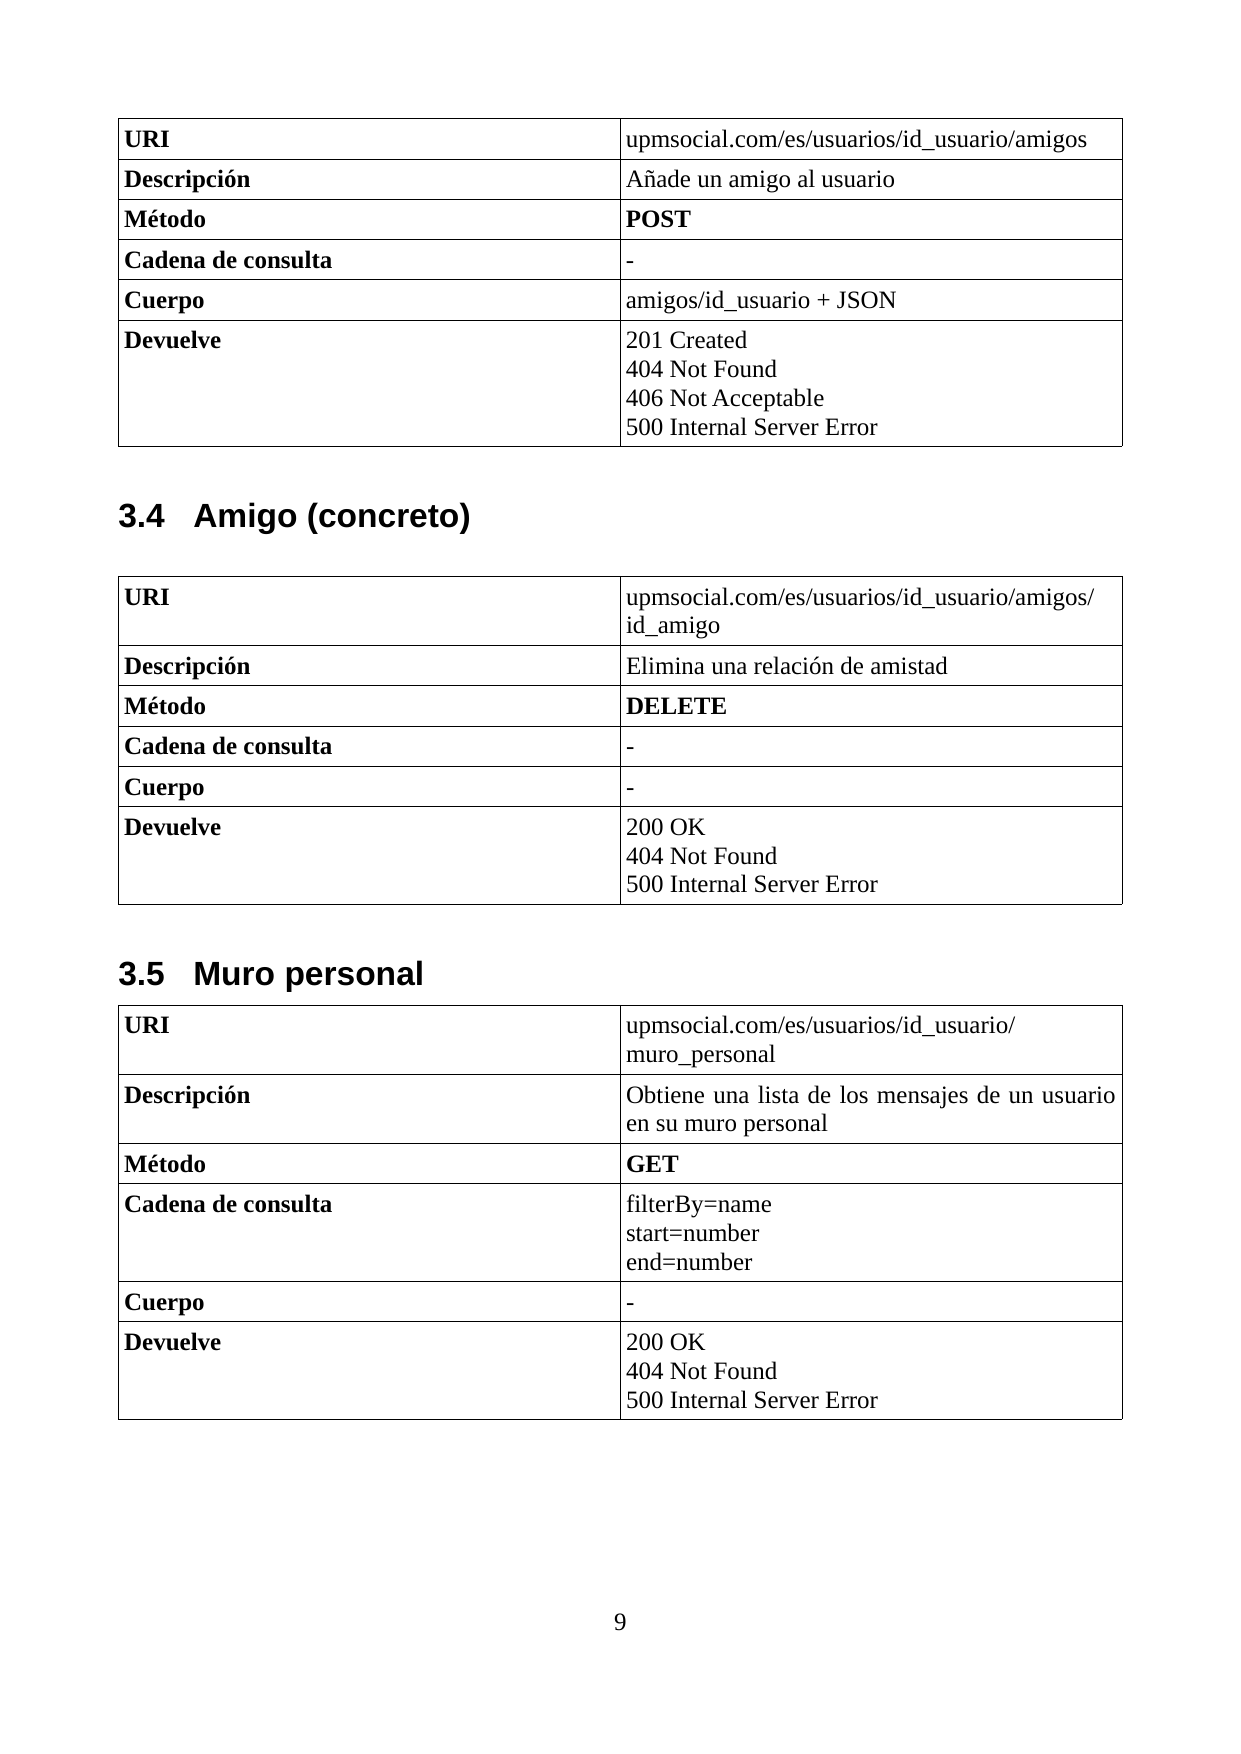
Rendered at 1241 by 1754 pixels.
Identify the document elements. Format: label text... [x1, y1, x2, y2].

table_cell Cadena de consulta [119, 1184, 620, 1281]
table_header upmsocial.com/es/usuarios/id_usuario/amigos/id_amigo [621, 577, 1122, 645]
table_cell Devuelve [119, 1322, 620, 1419]
table_cell filterBy=name start=number end=number [621, 1184, 1122, 1281]
table_cell Cuerpo [119, 1282, 620, 1321]
table_cell Descripción [119, 1075, 620, 1143]
table_cell Obtiene una lista de los mensajes de un usuario en su muro personal [621, 1075, 1122, 1143]
table_cell - [621, 727, 1122, 766]
table_cell Elimina una relación de amistad [621, 646, 1122, 685]
table_cell - [621, 767, 1122, 806]
subtitle Muro personal [118, 954, 1122, 992]
table_cell Devuelve [119, 321, 620, 446]
table_cell POST [621, 200, 1122, 239]
table_cell Cuerpo [119, 767, 620, 806]
table_header URI [119, 119, 620, 158]
table_cell Cuerpo [119, 280, 620, 320]
table_cell amigos/id_usuario + JSON [621, 280, 1122, 320]
table_header upmsocial.com/es/usuarios/id_usuario/muro_personal [621, 1006, 1122, 1074]
table_cell - [621, 1282, 1122, 1321]
table_cell Método [119, 686, 620, 726]
table_cell Cadena de consulta [119, 240, 620, 279]
table_cell Cadena de consulta [119, 727, 620, 766]
table_cell - [621, 240, 1122, 279]
table_cell Método [119, 1144, 620, 1183]
table_cell 200 OK 404 Not Found 500 Internal Server Error [621, 807, 1122, 904]
subtitle Amigo (concreto) [118, 496, 1122, 534]
table_header URI [119, 577, 620, 645]
table_cell DELETE [621, 686, 1122, 726]
table_cell Añade un amigo al usuario [621, 160, 1122, 199]
table_cell Método [119, 200, 620, 239]
table_cell Devuelve [119, 807, 620, 904]
table_header URI [119, 1006, 620, 1074]
table_cell Descripción [119, 646, 620, 685]
table_cell Descripción [119, 160, 620, 199]
table_header upmsocial.com/es/usuarios/id_usuario/amigos [621, 119, 1122, 158]
table_cell 201 Created 404 Not Found 406 Not Acceptable 500 Internal Server Error [621, 321, 1122, 446]
table_cell GET [621, 1144, 1122, 1183]
table_cell 200 OK 404 Not Found 500 Internal Server Error [621, 1322, 1122, 1419]
